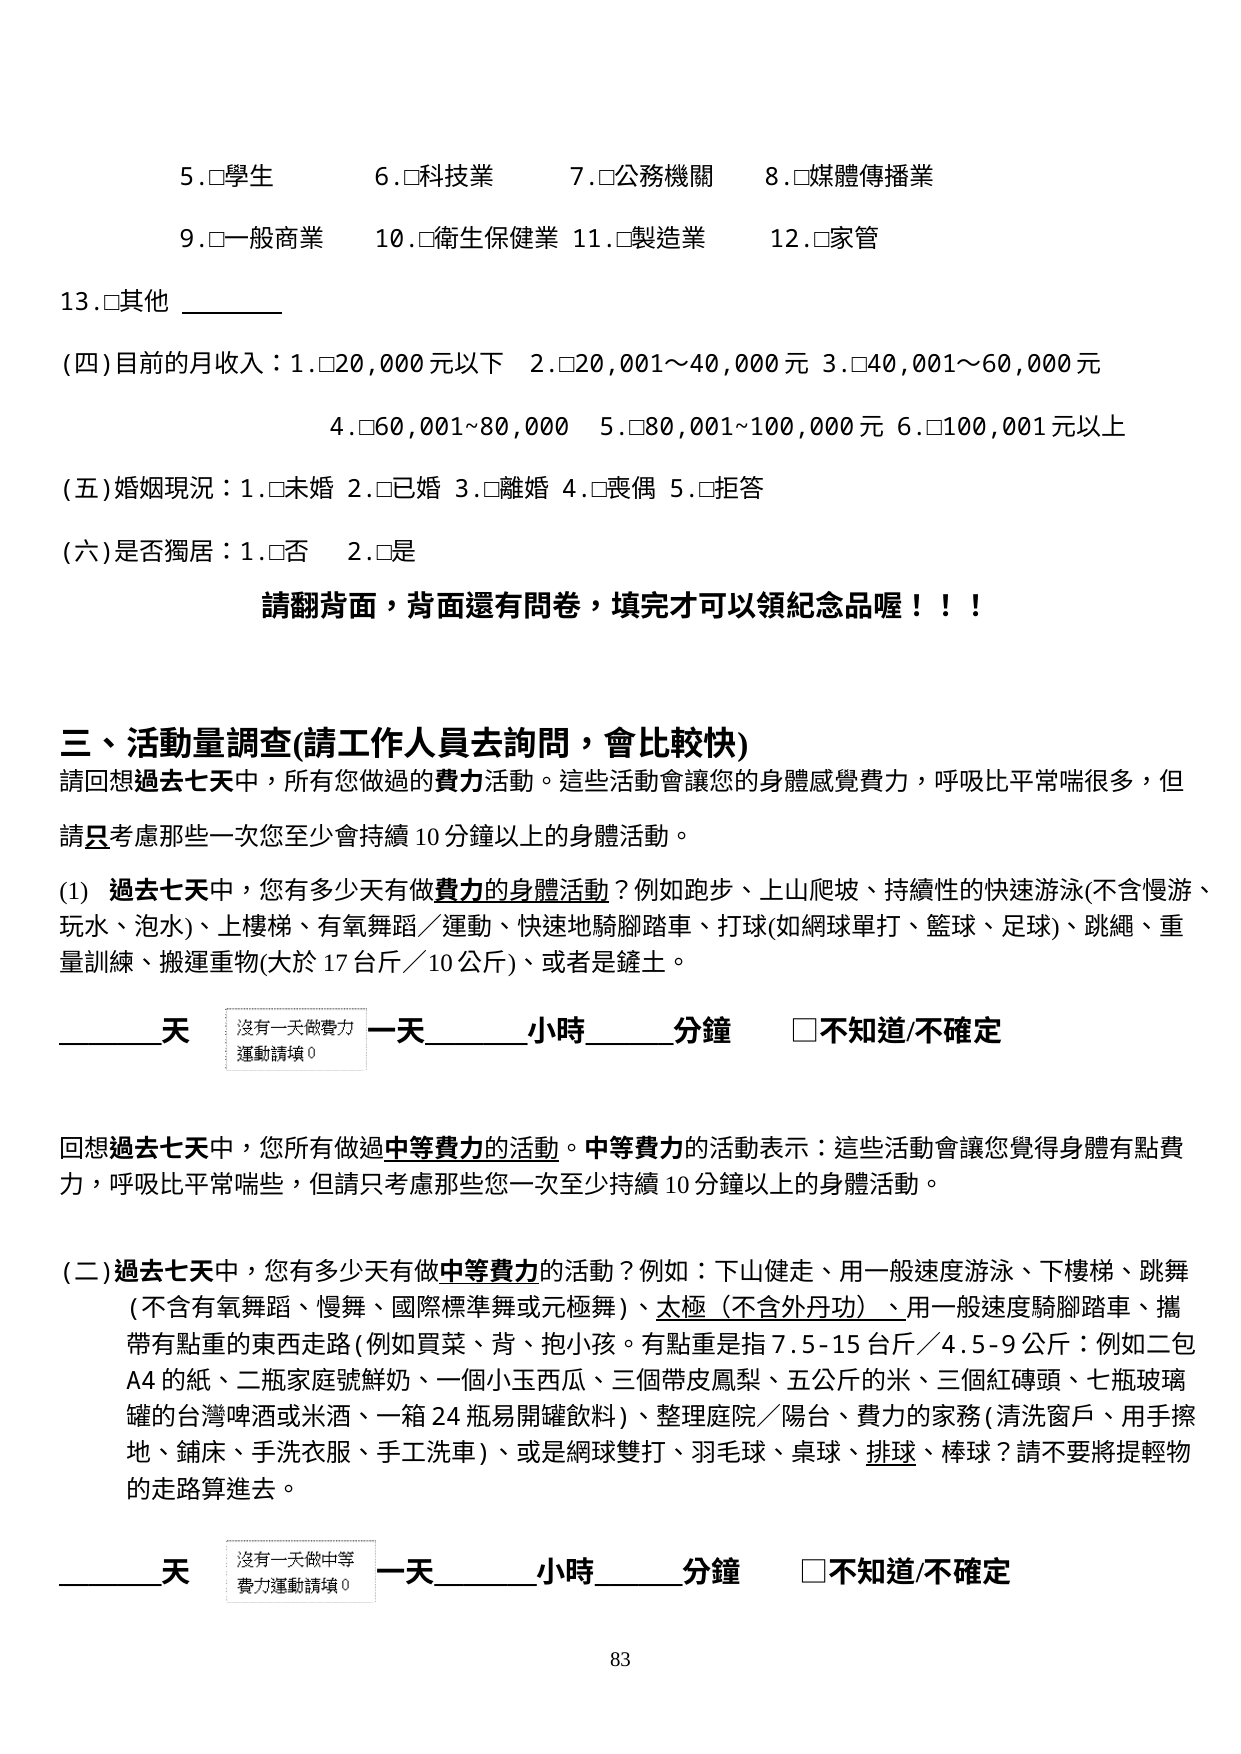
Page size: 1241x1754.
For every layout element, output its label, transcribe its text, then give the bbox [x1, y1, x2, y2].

text 回想過去七天中，您所有做過中等費力的活動。中等費力的活動表示：這些活動會讓您覺得身體有點費力，呼吸比平常喘些，但請只考慮那些您一次至少持續10分鐘以上的身體活動。 [59, 1129, 1196, 1201]
list 過去七天中，您有多少天有做費力的身體活動？例如跑步、上山爬坡、持續性的快速游泳(不含慢游、玩水、泡水)、上樓梯、有氧舞蹈／運動、快速地騎腳踏車、打球(如網球單打、籃球、足球)、跳繩、重量訓練、搬運重物(大於17台斤／10公斤)、或者是鏟土。 [59, 870, 1196, 979]
text _______天 [59, 1008, 226, 1050]
text (五)婚姻現況：1.□未婚 2.□已婚 3.□離婚 4.□喪偶 5.□拒答 [59, 445, 1196, 507]
text 一天_______小時______分鐘 □不知道/不確定 [367, 1008, 1196, 1050]
text (四)目前的月收入：1.□20,000元以下 2.□20,001～40,000元 3.□40,001～60,000元 [59, 320, 1196, 382]
text 4.□60,001~80,000 5.□80,001~100,000元 6.□100,001元以上 [59, 382, 1196, 445]
text (六)是否獨居：1.□否 2.□是 [59, 507, 1196, 570]
text 一天_______小時______分鐘 □不知道/不確定 [376, 1548, 1196, 1591]
text 請翻背面，背面還有問卷，填完才可以領紀念品喔！！！ [59, 589, 1192, 634]
text 13.□其他 [59, 257, 1196, 320]
text 5.□學生 6.□科技業 7.□公務機關 8.□媒體傳播業 [59, 132, 1196, 195]
text 9.□一般商業 10.□衛生保健業 11.□製造業 12.□家管 [59, 195, 1196, 257]
text 三、活動量調查(請工作人員去詢問，會比較快) [59, 699, 1196, 762]
text _______天 [59, 1548, 226, 1591]
text 請回想過去七天中，所有您做過的費力活動。這些活動會讓您的身體感覺費力，呼吸比平常喘很多，但請只考慮那些一次您至少會持續10分鐘以上的身體活動。 [59, 762, 1196, 852]
text (二)過去七天中，您有多少天有做中等費力的活動？例如：下山健走、用一般速度游泳、下樓梯、跳舞(不含有氧舞蹈、慢舞、國際標準舞或元極舞)、太極（不含外丹功）、用一般速度騎腳踏車、攜帶有點重的東西走路(例如買菜、背、抱小孩。有點重是指7.5-15台斤／4.5-9公斤：例如二包A4的紙、二瓶家庭號鮮奶、一個小玉西瓜、三個帶皮鳳梨、五公斤的米、三個紅磚頭、七瓶玻璃罐的台灣啤酒或米酒、一箱24瓶易開罐飲料)、整理庭院／陽台、費力的家務(清洗窗戶、用手擦地、鋪床、手洗衣服、手工洗車)、或是網球雙打、羽毛球、桌球、排球、棒球？請不要將提輕物的走路算進去。 [59, 1252, 1196, 1505]
